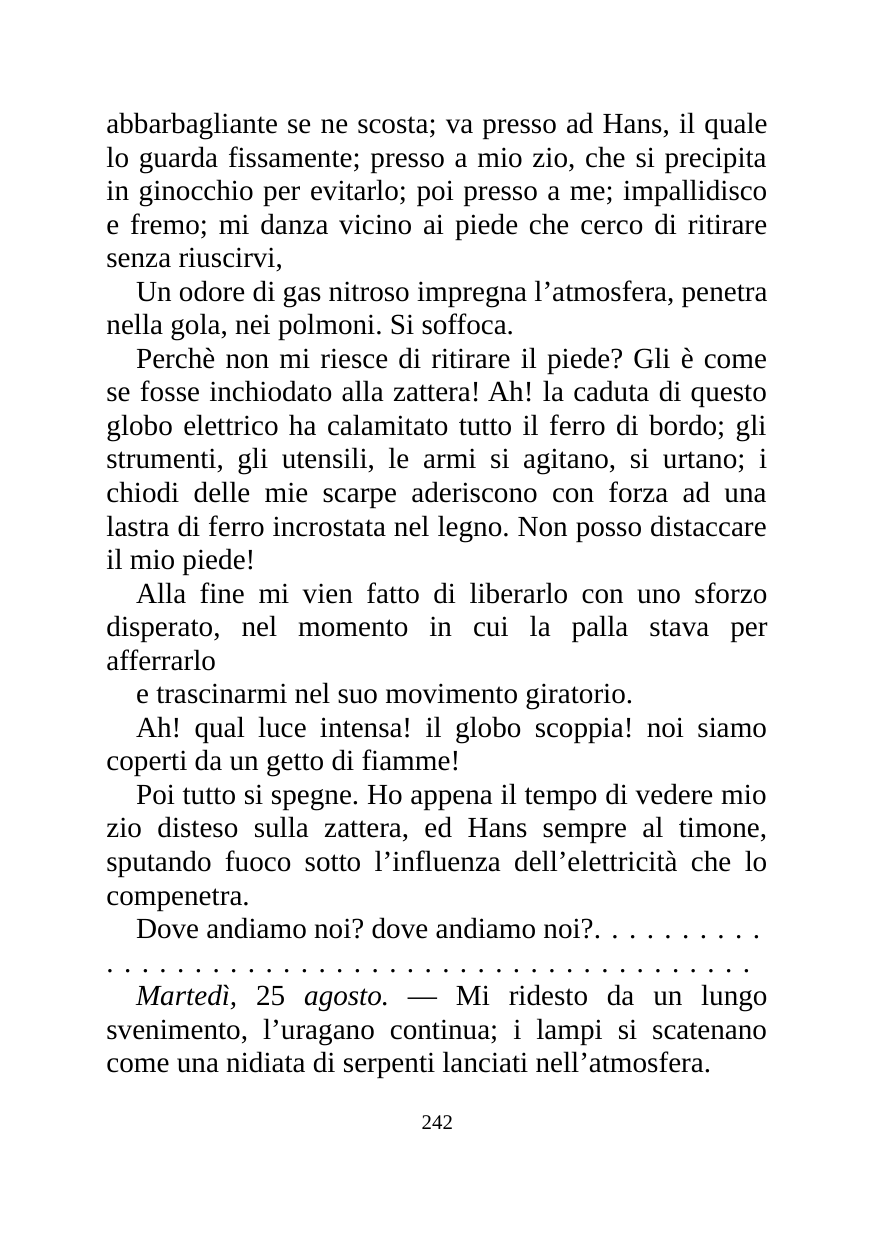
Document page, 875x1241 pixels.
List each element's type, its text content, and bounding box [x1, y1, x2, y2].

text Perchè non mi riesce di ritirare il piede? Gli è come se fosse inchiodato alla zattera! Ah! la caduta di questo globo elettrico ha calamitato tutto il ferro di bordo; gli strumenti, gli utensili, le armi si agitano, si urtano; i chiodi delle mie scarpe aderiscono con forza ad una lastra di ferro incrostata nel legno. Non posso distaccare il mio piede! [106, 341, 768, 576]
text Ah! qual luce intensa! il globo scoppia! noi siamo coperti da un getto di fiamme! [106, 710, 768, 777]
text abbarbagliante se ne scosta; va presso ad Hans, il quale lo guarda fissamente; presso a mio zio, che si precipita in ginocchio per evitarlo; poi presso a me; impallidisco e fremo; mi danza vicino ai piede che cerco di ritirare senza riuscirvi, [106, 106, 768, 274]
text Alla fine mi vien fatto di liberarlo con uno sforzo disperato, nel momento in cui la palla stava per afferrarlo [106, 576, 768, 676]
text Un odore di gas nitroso impregna l’atmosfera, penetra nella gola, nei polmoni. Si soffoca. [106, 274, 768, 341]
text ..................................... [106, 945, 768, 978]
text Dove andiamo noi? dove andiamo noi?.......... [106, 911, 768, 945]
text Poi tutto si spegne. Ho appena il tempo di vedere mio zio disteso sulla zattera, ed Hans sempre al timone, sputando fuoco sotto l’influenza dell’elettricità che lo compenetra. [106, 777, 768, 911]
text Martedì, 25 agosto. — Mi ridesto da un lungo svenimento, l’uragano continua; i lampi si scatenano come una nidiata di serpenti lanciati nell’atmosfera. [106, 978, 768, 1079]
text e trascinarmi nel suo movimento giratorio. [106, 676, 768, 710]
